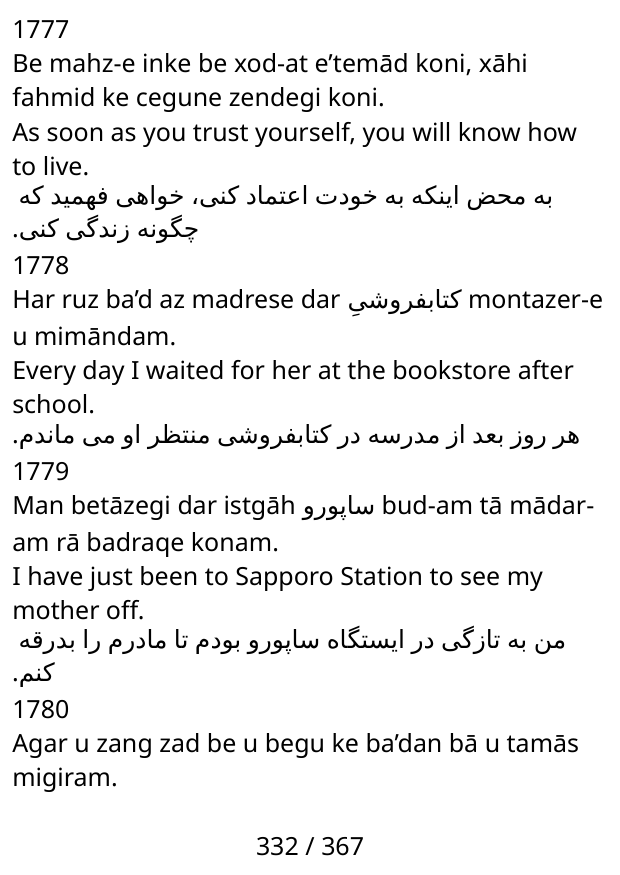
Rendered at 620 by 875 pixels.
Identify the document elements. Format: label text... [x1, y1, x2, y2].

text 1779 [12, 453, 607, 487]
text 1780 [12, 692, 607, 726]
text Agar u zang zad be u begu ke ba’dan bā u tamās mi‌giram. [12, 726, 607, 794]
text I have just been to Sapporo Station to see my mother off. [12, 558, 607, 627]
text As soon as you trust yourself, you will know how to live. [12, 114, 607, 182]
text Har ruz ba’d az madrese dar کتابفروشیِ montazer-e u mi‌māndam. [12, 282, 607, 353]
text هر روز بعد از مدرسه در کتابفروشی منتظر او می ماندم. [12, 421, 607, 453]
text من به تازگی در ایستگاه ساپورو بودم تا مادرم را بدرقه کنم. [12, 627, 607, 692]
text 1778 [12, 247, 607, 282]
text Man betāzegi dar istgāh ساپورو bud-am tā mādar-am rā badraqe konam. [12, 487, 607, 558]
text به محض اینکه به خودت اعتماد کنی، خواهی فهمید که چگونه زندگی کنی. [12, 182, 607, 247]
text Be mahz-e inke be xod-at e’temād koni, xāhi fahmid ke cegune zendegi koni. [12, 46, 607, 114]
text 1777 [12, 12, 607, 46]
text Every day I waited for her at the bookstore after school. [12, 353, 607, 421]
